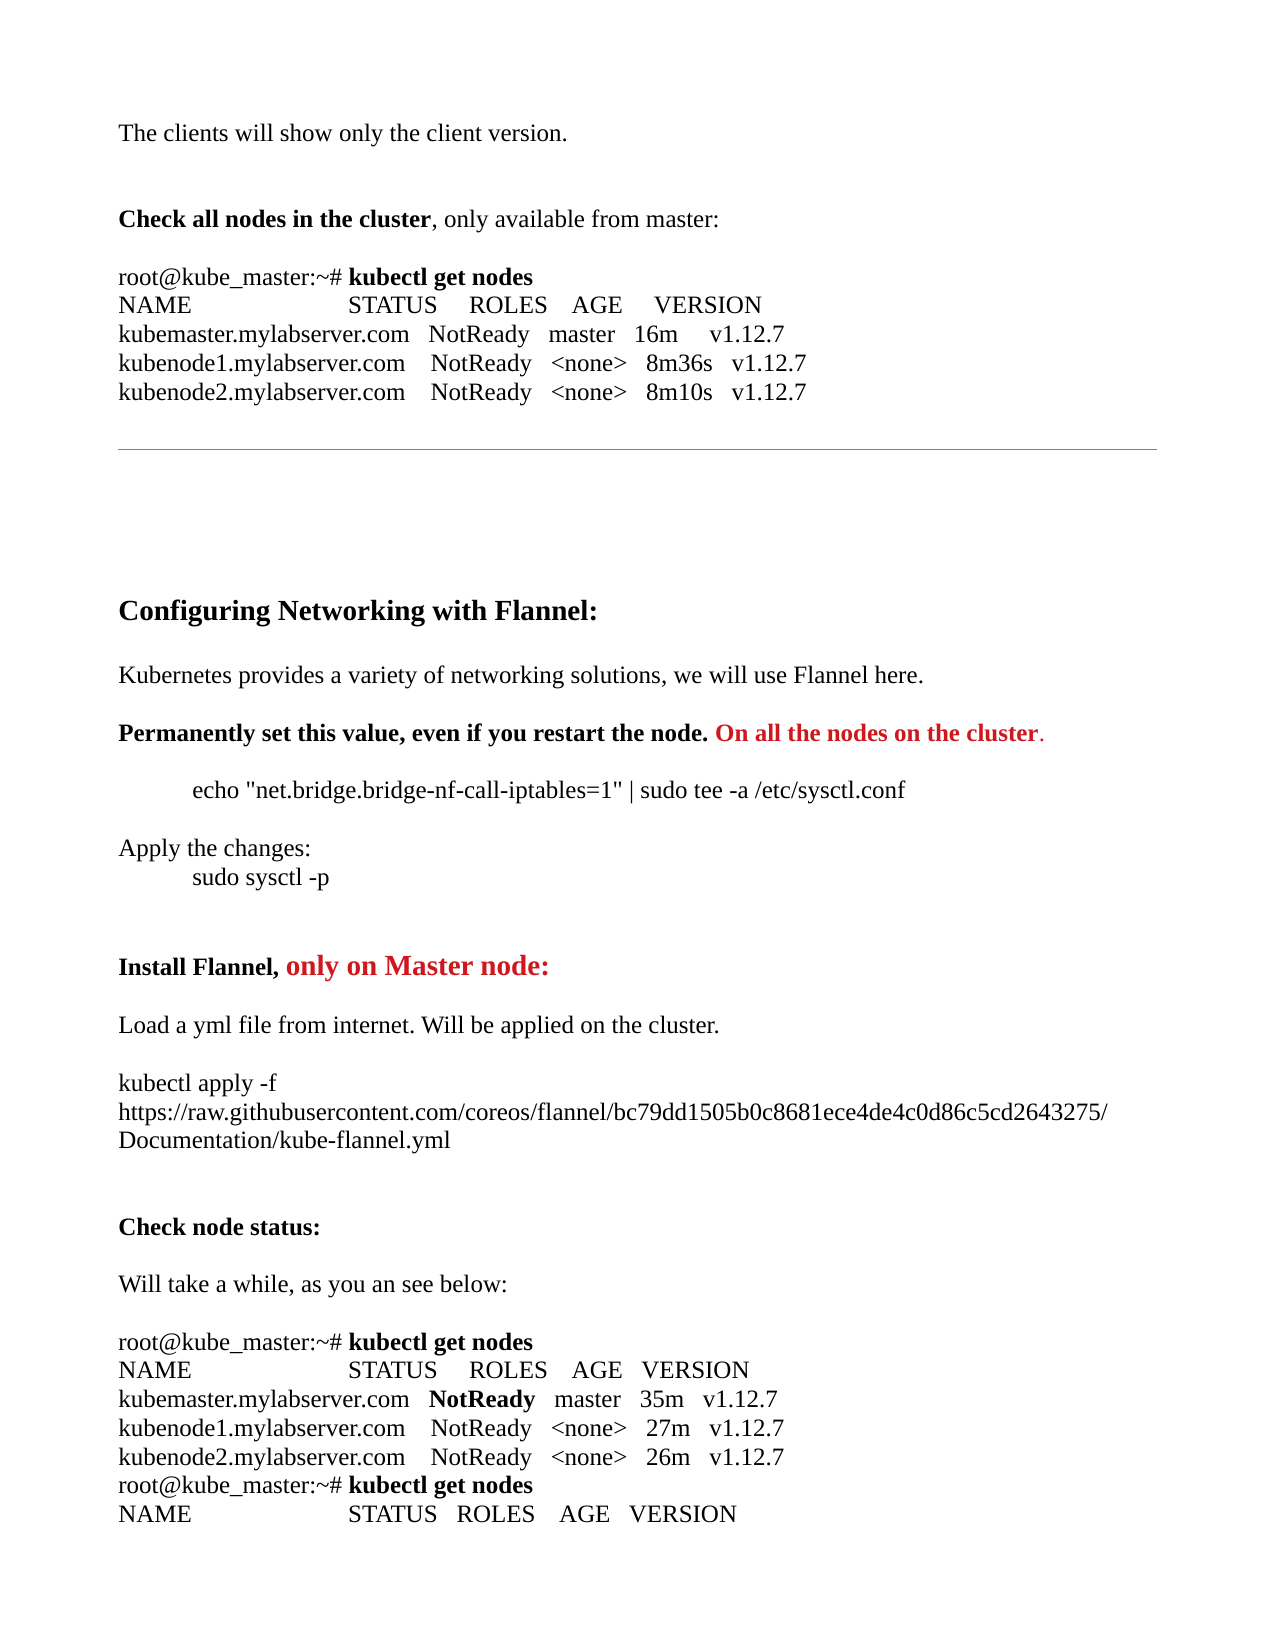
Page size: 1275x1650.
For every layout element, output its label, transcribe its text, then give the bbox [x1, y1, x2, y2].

text NAME STATUS ROLES AGE VERSION [118, 291, 1157, 319]
text kubemaster.mylabserver.com NotReady master 35m v1.12.7 [118, 1384, 1157, 1413]
text kubenode1.mylabserver.com NotReady <none> 8m36s v1.12.7 [118, 348, 1157, 377]
text sudo sysctl -p [118, 862, 1157, 891]
text root@kube_master:~# kubectl get nodes [118, 262, 1157, 291]
text Configuring Networking with Flannel: [118, 593, 1157, 627]
text kubenode1.mylabserver.com NotReady <none> 27m v1.12.7 [118, 1413, 1157, 1442]
text The clients will show only the client version. [118, 118, 1157, 147]
text kubemaster.mylabserver.com NotReady master 16m v1.12.7 [118, 319, 1157, 348]
text Apply the changes: [118, 833, 1157, 862]
text Check all nodes in the cluster, only available from master: [118, 204, 1157, 233]
text kubenode2.mylabserver.com NotReady <none> 26m v1.12.7 [118, 1442, 1157, 1470]
text Will take a while, as you an see below: [118, 1269, 1157, 1298]
text echo "net.bridge.bridge-nf-call-iptables=1" | sudo tee -a /etc/sysctl.conf [118, 776, 1157, 804]
text NAME STATUS ROLES AGE VERSION [118, 1499, 1157, 1528]
text kubenode2.mylabserver.com NotReady <none> 8m10s v1.12.7 [118, 377, 1157, 406]
text root@kube_master:~# kubectl get nodes [118, 1327, 1157, 1355]
text Permanently set this value, even if you restart the node. On all the nodes on the cluster. [118, 718, 1157, 747]
text Check node status: [118, 1212, 1157, 1240]
text Kubernetes provides a variety of networking solutions, we will use Flannel here. [118, 661, 1157, 689]
text Load a yml file from internet. Will be applied on the cluster. [118, 1010, 1157, 1039]
text kubectl apply -f https://raw.githubusercontent.com/coreos/flannel/bc79dd1505b0c8681ece4de4c0d86c5cd2643275/Documentation/kube-flannel.yml [118, 1068, 1157, 1154]
text root@kube_master:~# kubectl get nodes [118, 1470, 1157, 1499]
text NAME STATUS ROLES AGE VERSION [118, 1355, 1157, 1384]
text Install Flannel, only on Master node: [118, 948, 1157, 982]
